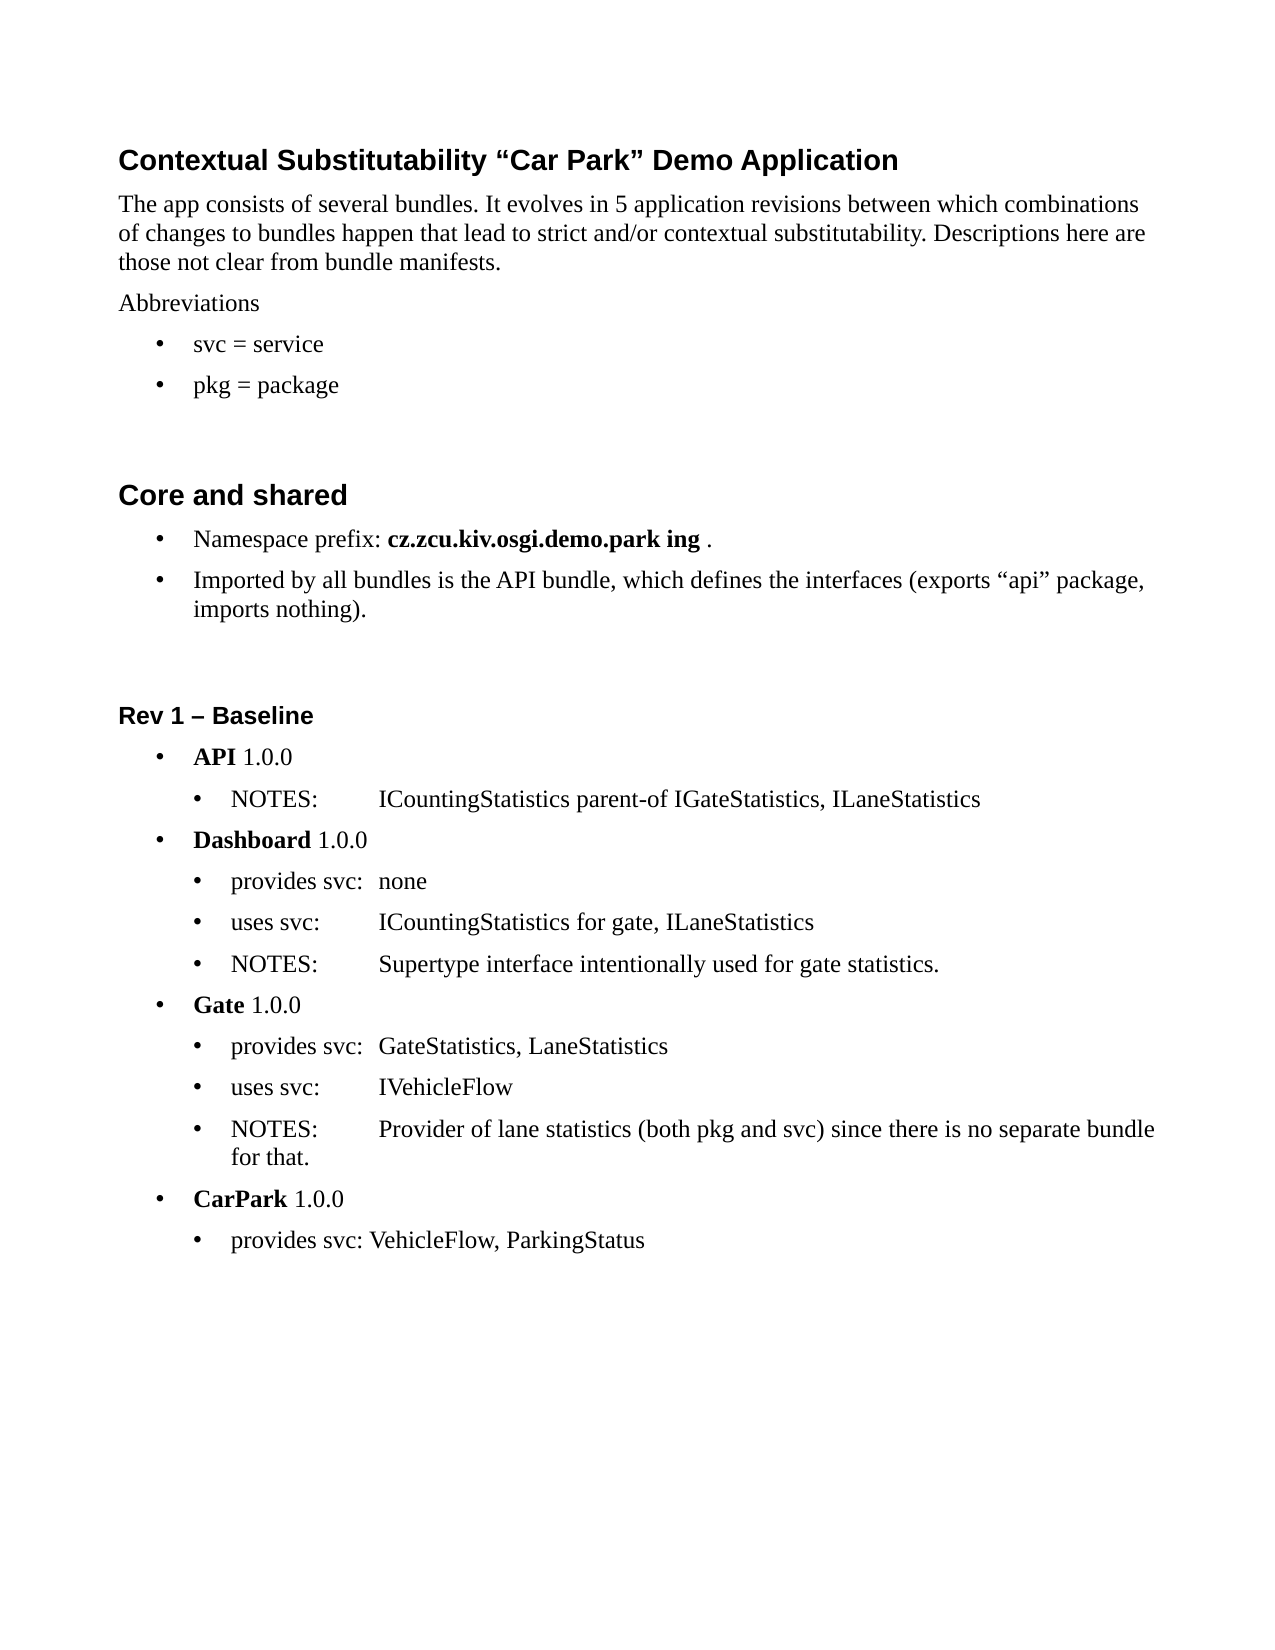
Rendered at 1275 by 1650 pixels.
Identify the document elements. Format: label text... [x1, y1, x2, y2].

text Abbreviations [118, 288, 1157, 317]
list NOTES: ICountingStatistics parent-of IGateStatistics, ILaneStatistics [193, 784, 1157, 812]
list API 1.0.0 [156, 742, 1157, 771]
list provides svc: VehicleFlow, ParkingStatus [193, 1225, 1157, 1254]
list Dashboard 1.0.0 [156, 825, 1157, 854]
list CarPark 1.0.0 [156, 1184, 1157, 1212]
list svc = service [156, 329, 1157, 358]
list Namespace prefix: cz.zcu.kiv.osgi.demo.park ing . [156, 524, 1157, 553]
text The app consists of several bundles. It evolves in 5 application revisions between which combinations of changes to bundles happen that lead to strict and/or contextual substitutability. Descriptions here are those not clear from bundle manifests. [118, 189, 1157, 275]
list uses svc: ICountingStatistics for gate, ILaneStatistics [193, 907, 1157, 936]
subtitle Rev 1 – Baseline [118, 701, 1157, 730]
subtitle Contextual Substitutability “Car Park” Demo Application [118, 143, 1157, 177]
list Imported by all bundles is the API bundle, which defines the interfaces (exports “api” package, imports nothing). [156, 565, 1157, 623]
list Gate 1.0.0 [156, 990, 1157, 1019]
list provides svc: GateStatistics, LaneStatistics [193, 1031, 1157, 1060]
list provides svc: none [193, 866, 1157, 895]
list pkg = package [156, 370, 1157, 399]
list NOTES: Provider of lane statistics (both pkg and svc) since there is no separate bundle for that. [193, 1114, 1157, 1171]
subtitle Core and shared [118, 478, 1157, 511]
list uses svc: IVehicleFlow [193, 1072, 1157, 1101]
list NOTES: Supertype interface intentionally used for gate statistics. [193, 949, 1157, 977]
